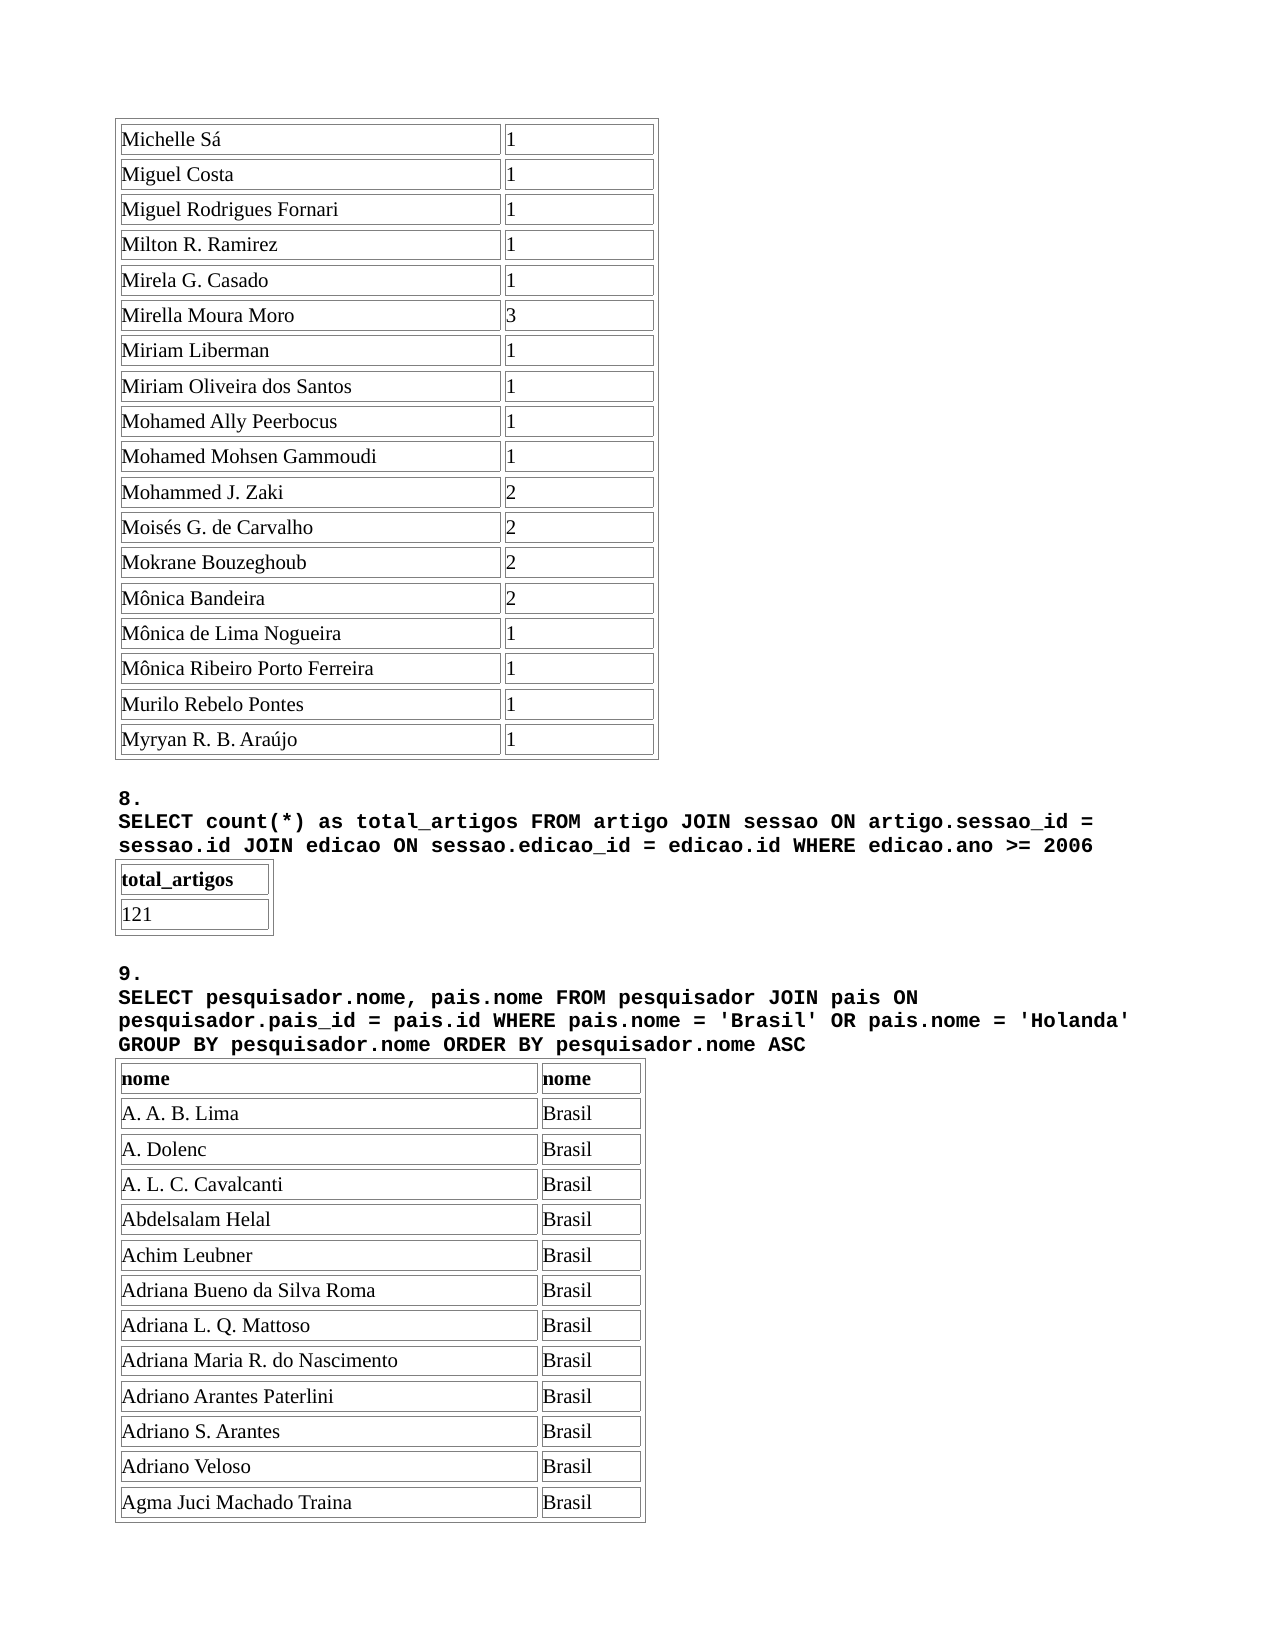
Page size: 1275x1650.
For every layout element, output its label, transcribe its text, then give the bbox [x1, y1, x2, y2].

table_cell Abdelsalam Helal [118, 1199, 539, 1234]
table_cell 1 [503, 330, 656, 365]
table_cell Brasil [539, 1305, 643, 1340]
table_cell Brasil [539, 1128, 643, 1163]
table_cell Brasil [539, 1199, 643, 1234]
table_cell Mohamed Mohsen Gammoudi [118, 436, 503, 471]
text 9. [118, 963, 1157, 987]
table_cell Miguel Rodrigues Fornari [118, 189, 503, 224]
table_cell Miriam Liberman [118, 330, 503, 365]
table_cell 1 [503, 401, 656, 436]
table_cell 1 [503, 683, 656, 718]
table_cell Agma Juci Machado Traina [118, 1481, 539, 1517]
table_cell 1 [503, 259, 656, 295]
table_header nome [118, 1059, 539, 1093]
table_cell Brasil [539, 1093, 643, 1128]
table_cell 1 [503, 224, 656, 259]
text SELECT count(*) as total_artigos FROM artigo JOIN sessao ON artigo.sessao_id = sessao.id JOIN edicao ON sessao.edicao_id = edicao.id WHERE edicao.ano >= 2006 [118, 811, 1157, 858]
table_cell Adriana L. Q. Mattoso [118, 1305, 539, 1340]
table_cell 1 [503, 189, 656, 224]
table_cell Brasil [539, 1446, 643, 1481]
table_cell Brasil [539, 1164, 643, 1199]
table_cell Adriana Maria R. do Nascimento [118, 1340, 539, 1375]
table_cell 2 [503, 577, 656, 612]
table_cell 1 [503, 365, 656, 401]
text 8. [118, 788, 1157, 811]
table_cell Mônica Ribeiro Porto Ferreira [118, 648, 503, 683]
table_cell Miriam Oliveira dos Santos [118, 365, 503, 401]
table_cell A. L. C. Cavalcanti [118, 1164, 539, 1199]
table_cell Mônica Bandeira [118, 577, 503, 612]
table_cell 2 [503, 542, 656, 577]
table_cell Mohammed J. Zaki [118, 471, 503, 507]
table_cell 1 [503, 613, 656, 648]
table_header total_artigos [118, 860, 271, 894]
table_cell 1 [503, 719, 656, 754]
table_cell Miguel Costa [118, 154, 503, 189]
table_cell Brasil [539, 1270, 643, 1305]
table_cell Achim Leubner [118, 1234, 539, 1269]
table_cell Michelle Sá [118, 119, 503, 153]
table_cell Mohamed Ally Peerbocus [118, 401, 503, 436]
table_cell Murilo Rebelo Pontes [118, 683, 503, 718]
table_cell A. Dolenc [118, 1128, 539, 1163]
table_cell Moisés G. de Carvalho [118, 507, 503, 542]
text SELECT pesquisador.nome, pais.nome FROM pesquisador JOIN pais ON pesquisador.pais_id = pais.id WHERE pais.nome = 'Brasil' OR pais.nome = 'Holanda' GROUP BY pesquisador.nome ORDER BY pesquisador.nome ASC [118, 987, 1157, 1058]
table_cell 2 [503, 507, 656, 542]
table_cell Adriana Bueno da Silva Roma [118, 1270, 539, 1305]
table_cell 3 [503, 295, 656, 330]
table_cell Adriano S. Arantes [118, 1411, 539, 1446]
table_cell Brasil [539, 1340, 643, 1375]
table_cell 1 [503, 648, 656, 683]
table_cell 1 [503, 154, 656, 189]
table_cell 1 [503, 119, 656, 153]
table_header nome [539, 1059, 643, 1093]
table_cell Myryan R. B. Araújo [118, 719, 503, 754]
table_cell Adriano Arantes Paterlini [118, 1375, 539, 1411]
table_cell Brasil [539, 1411, 643, 1446]
table_cell 2 [503, 471, 656, 507]
table_cell Mônica de Lima Nogueira [118, 613, 503, 648]
table_cell Mirela G. Casado [118, 259, 503, 295]
table_cell A. A. B. Lima [118, 1093, 539, 1128]
table_cell Brasil [539, 1375, 643, 1411]
table_cell Milton R. Ramirez [118, 224, 503, 259]
table_cell Brasil [539, 1234, 643, 1269]
table_cell Mokrane Bouzeghoub [118, 542, 503, 577]
table_cell Adriano Veloso [118, 1446, 539, 1481]
table_cell Brasil [539, 1481, 643, 1517]
table_cell Mirella Moura Moro [118, 295, 503, 330]
table_cell 121 [118, 894, 271, 929]
table_cell 1 [503, 436, 656, 471]
